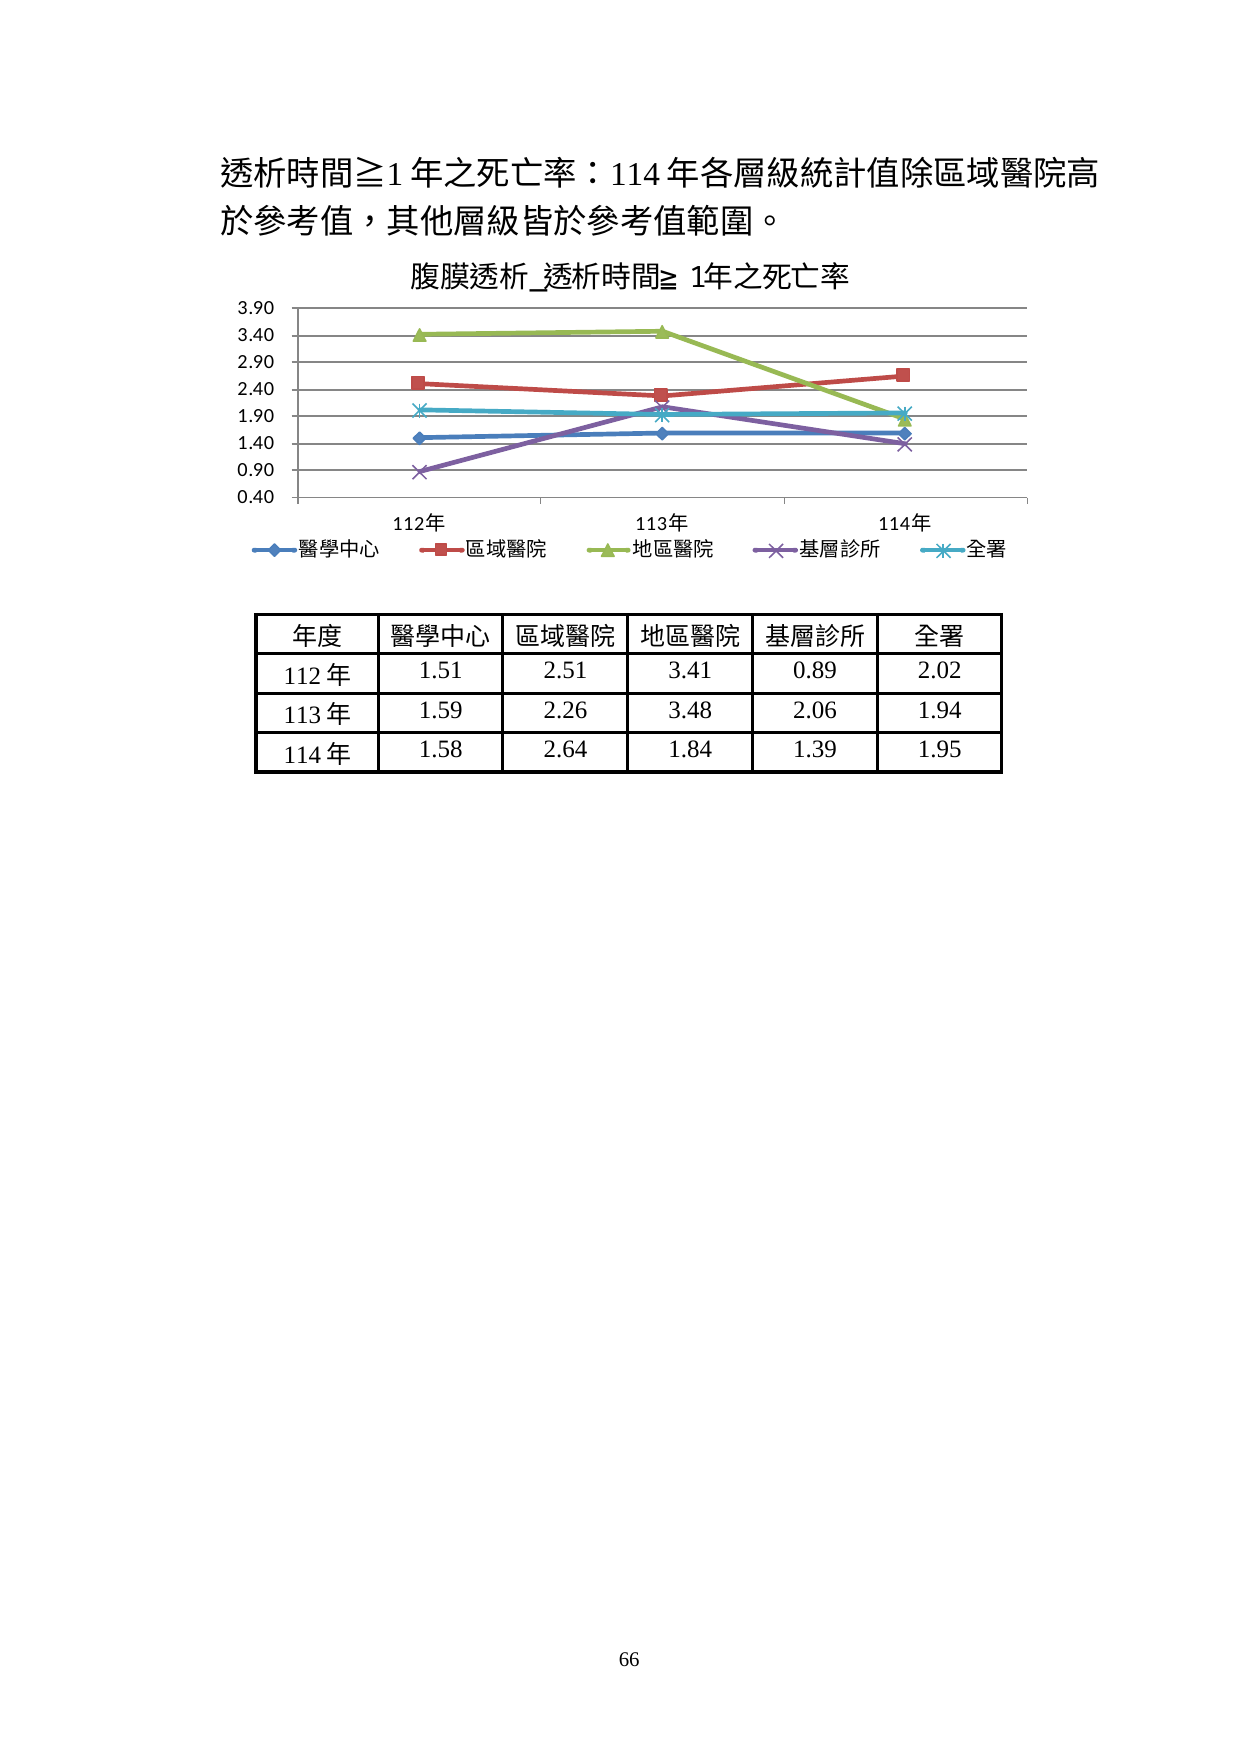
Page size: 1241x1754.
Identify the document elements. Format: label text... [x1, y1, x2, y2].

table_header 年度 [258, 616, 377, 652]
table_cell 3.41 [629, 655, 751, 692]
table_cell 1.39 [754, 734, 876, 770]
table_header 地區醫院 [629, 616, 751, 652]
table_cell 2.51 [504, 655, 626, 692]
table_header 全署 [879, 616, 1000, 652]
table_cell 0.89 [754, 655, 876, 692]
table_cell 1.58 [380, 734, 501, 770]
table_header 區域醫院 [504, 616, 626, 652]
table_cell 1.84 [629, 734, 751, 770]
table_cell 1.59 [380, 695, 501, 731]
table_header 基層診所 [754, 616, 876, 652]
table_cell 1.51 [380, 655, 501, 692]
table_cell 2.06 [754, 695, 876, 731]
table_cell 114年 [258, 734, 377, 770]
text 透析時間≧1年之死亡率：114年各層級統計值除區域醫院高於參考值，其他層級皆於參考值範圍。 [220, 147, 1111, 243]
table_cell 113年 [258, 695, 377, 731]
table_cell 112年 [258, 655, 377, 692]
table_cell 2.26 [504, 695, 626, 731]
table_cell 1.95 [879, 734, 1000, 770]
table_cell 3.48 [629, 695, 751, 731]
table_cell 2.64 [504, 734, 626, 770]
table_header 醫學中心 [380, 616, 501, 652]
table_cell 2.02 [879, 655, 1000, 692]
table_cell 1.94 [879, 695, 1000, 731]
